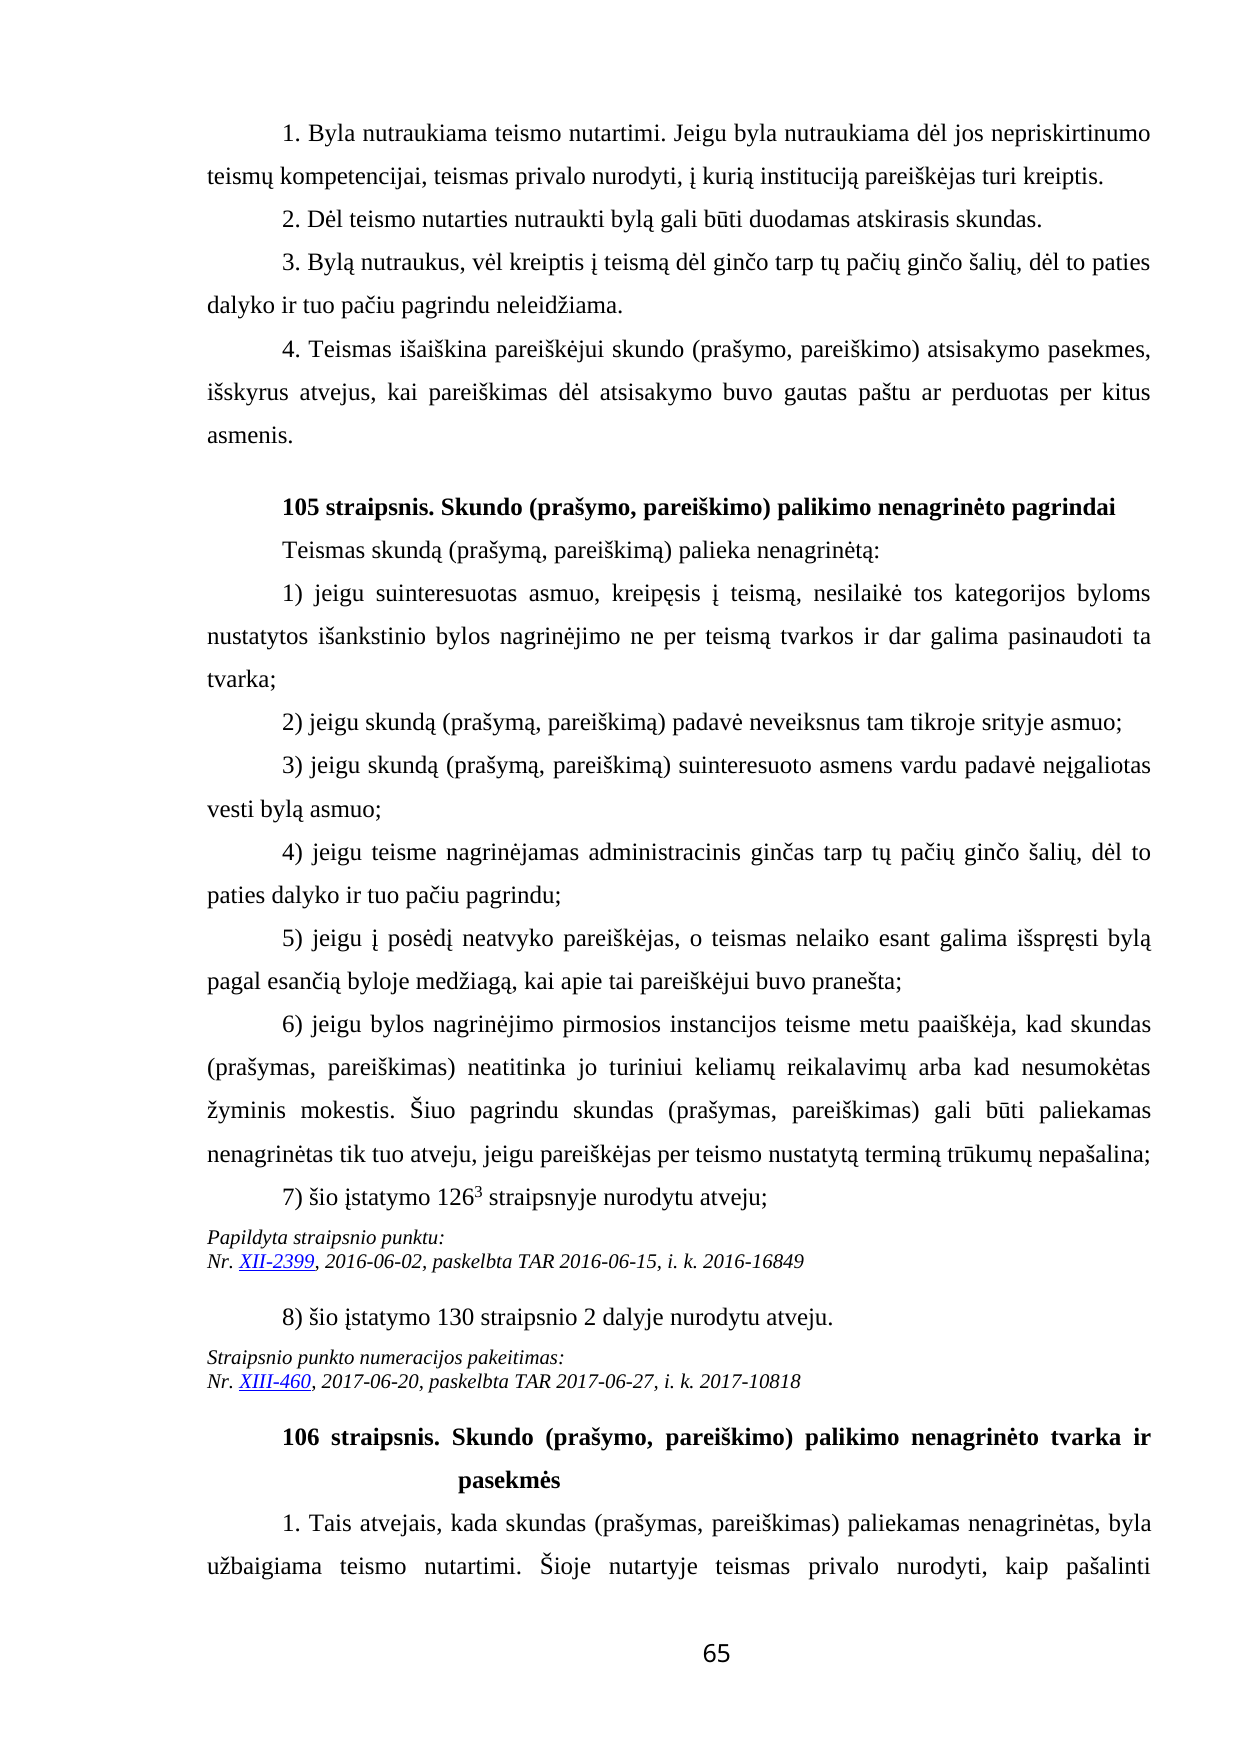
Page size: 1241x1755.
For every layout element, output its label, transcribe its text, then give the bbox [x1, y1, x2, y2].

text 7) šio įstatymo 1263 straipsnyje nurodytu atveju; [207, 1182, 1152, 1211]
text 8) šio įstatymo 130 straipsnio 2 dalyje nurodytu atveju. [207, 1302, 1152, 1331]
text Papildyta straipsnio punktu: [207, 1225, 1152, 1249]
text Straipsnio punkto numeracijos pakeitimas: [207, 1345, 1152, 1369]
text 1. Tais atvejais, kada skundas (prašymas, pareiškimas) paliekamas nenagrinėtas, byla užbaigiama teismo nutartimi. Šioje nutartyje teismas privalo nurodyti, kaip pašalinti [207, 1508, 1152, 1580]
text 3. Bylą nutraukus, vėl kreiptis į teismą dėl ginčo tarp tų pačių ginčo šalių, dėl to paties dalyko ir tuo pačiu pagrindu neleidžiama. [207, 247, 1152, 319]
text Teismas skundą (prašymą, pareiškimą) palieka nenagrinėtą: [207, 535, 1152, 564]
text 5) jeigu į posėdį neatvyko pareiškėjas, o teismas nelaiko esant galima išspręsti bylą pagal esančią byloje medžiagą, kai apie tai pareiškėjui buvo pranešta; [207, 923, 1152, 995]
text 106 straipsnis. Skundo (prašymo, pareiškimo) palikimo nenagrinėto tvarka ir pasekmės [282, 1422, 1152, 1494]
text 1. Byla nutraukiama teismo nutartimi. Jeigu byla nutraukiama dėl jos nepriskirtinumo teismų kompetencijai, teismas privalo nurodyti, į kurią instituciją pareiškėjas turi kreiptis. [207, 118, 1152, 190]
text 1) jeigu suinteresuotas asmuo, kreipęsis į teismą, nesilaikė tos kategorijos byloms nustatytos išankstinio bylos nagrinėjimo ne per teismą tvarkos ir dar galima pasinaudoti ta tvarka; [207, 578, 1152, 693]
text 105 straipsnis. Skundo (prašymo, pareiškimo) palikimo nenagrinėto pagrindai [207, 492, 1152, 521]
text 4. Teismas išaiškina pareiškėjui skundo (prašymo, pareiškimo) atsisakymo pasekmes, išskyrus atvejus, kai pareiškimas dėl atsisakymo buvo gautas paštu ar perduotas per kitus asmenis. [207, 334, 1152, 449]
text Nr. XIII-460, 2017-06-20, paskelbta TAR 2017-06-27, i. k. 2017-10818 [207, 1369, 1152, 1393]
text Nr. XII-2399, 2016-06-02, paskelbta TAR 2016-06-15, i. k. 2016-16849 [207, 1249, 1152, 1273]
text 2) jeigu skundą (prašymą, pareiškimą) padavė neveiksnus tam tikroje srityje asmuo; [207, 707, 1152, 736]
text 6) jeigu bylos nagrinėjimo pirmosios instancijos teisme metu paaiškėja, kad skundas (prašymas, pareiškimas) neatitinka jo turiniui keliamų reikalavimų arba kad nesumokėtas žyminis mokestis. Šiuo pagrindu skundas (prašymas, pareiškimas) gali būti paliekamas nenagrinėtas tik tuo atveju, jeigu pareiškėjas per teismo nustatytą terminą trūkumų nepašalina; [207, 1009, 1152, 1167]
text 2. Dėl teismo nutarties nutraukti bylą gali būti duodamas atskirasis skundas. [207, 204, 1152, 233]
text 3) jeigu skundą (prašymą, pareiškimą) suinteresuoto asmens vardu padavė neįgaliotas vesti bylą asmuo; [207, 751, 1152, 822]
text 4) jeigu teisme nagrinėjamas administracinis ginčas tarp tų pačių ginčo šalių, dėl to paties dalyko ir tuo pačiu pagrindu; [207, 837, 1152, 909]
